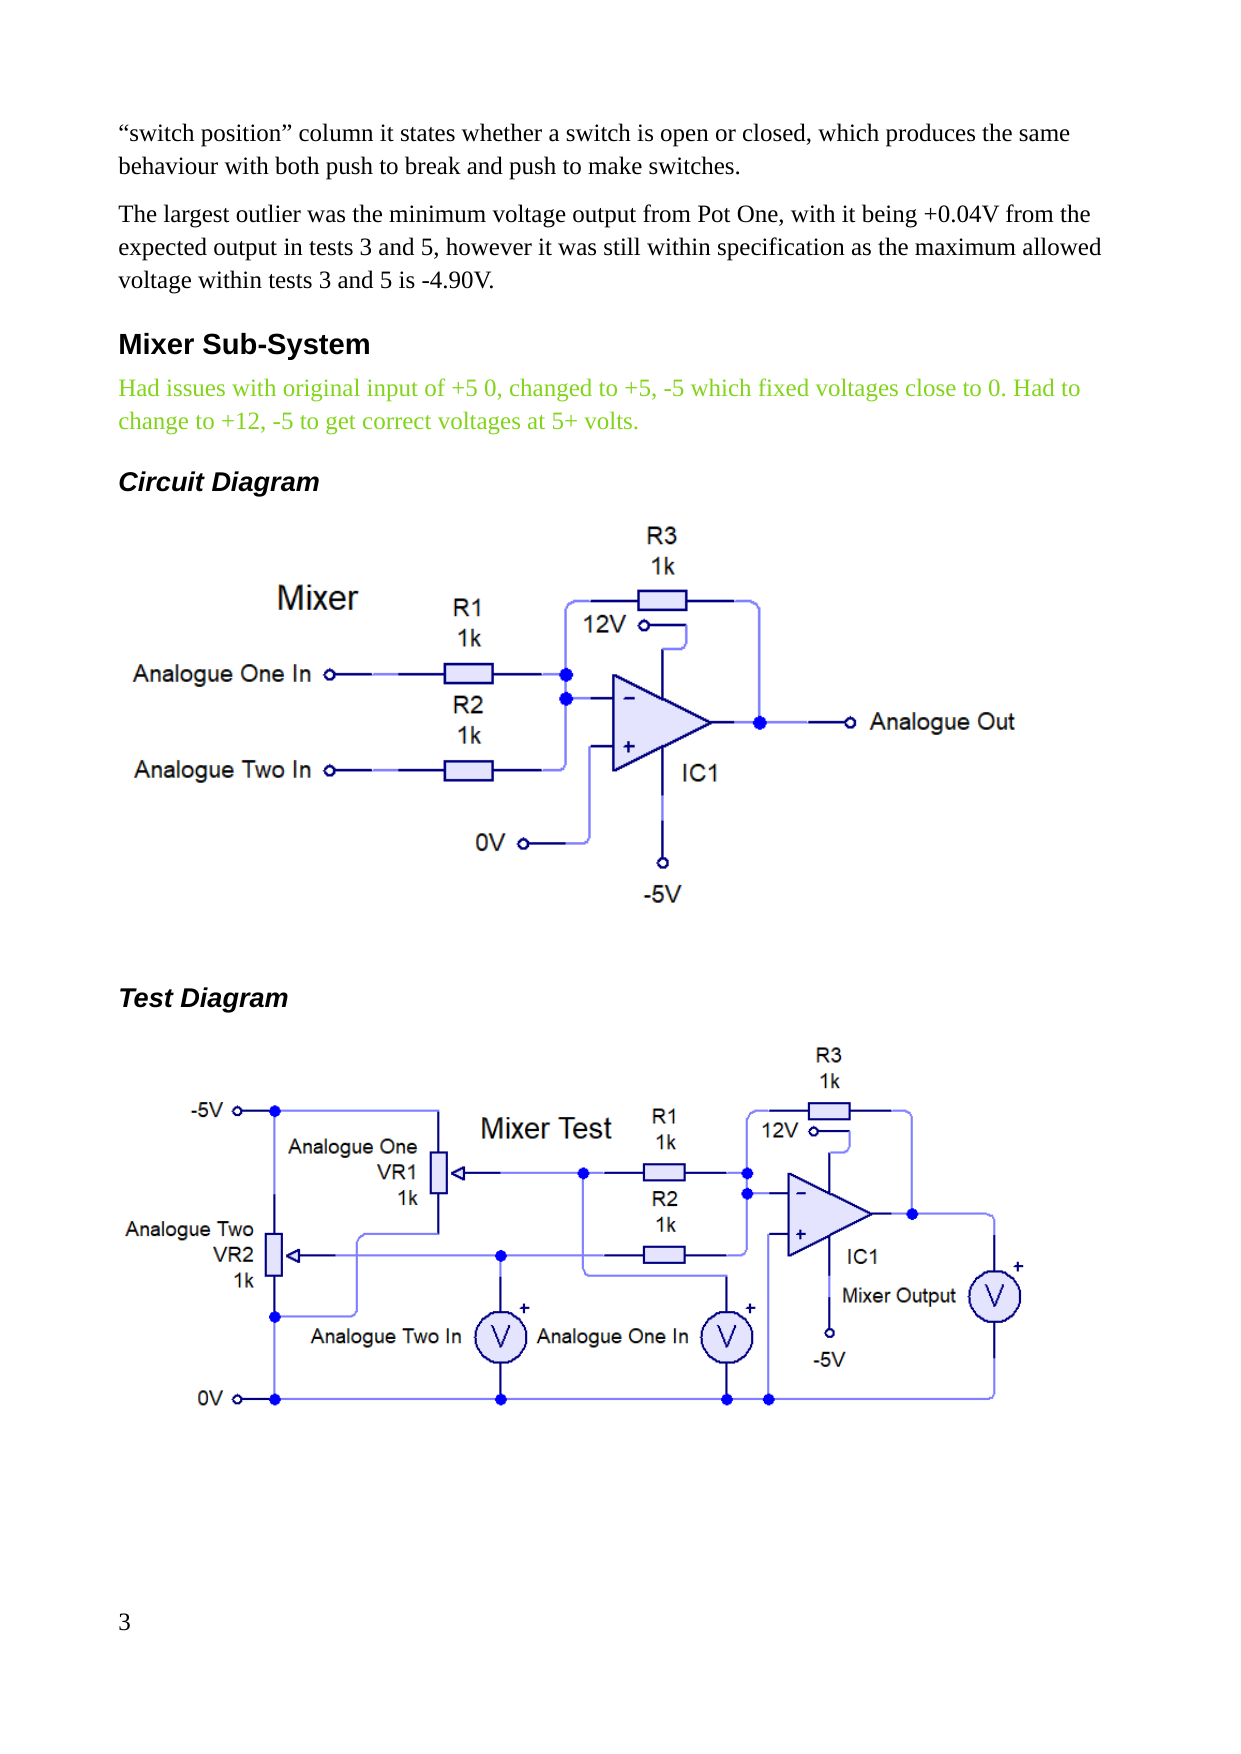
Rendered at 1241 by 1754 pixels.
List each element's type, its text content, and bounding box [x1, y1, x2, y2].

picture [118, 1025, 1035, 1429]
subtitle Circuit Diagram [118, 466, 1122, 497]
text The largest outlier was the minimum voltage output from Pot One, with it being +0.04V from the expected output in tests 3 and 5, however it was still within specification as the maximum allowed voltage within tests 3 and 5 is -4.90V. [118, 199, 1122, 293]
picture [118, 510, 1031, 918]
text Had issues with original input of +5 0, changed to +5, -5 which fixed voltages close to 0. Had to change to +12, -5 to get correct voltages at 5+ volts. [118, 373, 1122, 435]
text “switch position” column it states whether a switch is open or closed, which produces the same behaviour with both push to break and push to make switches. [118, 118, 1122, 180]
subtitle Test Diagram [118, 982, 1122, 1013]
subtitle Mixer Sub-System [118, 327, 1122, 361]
